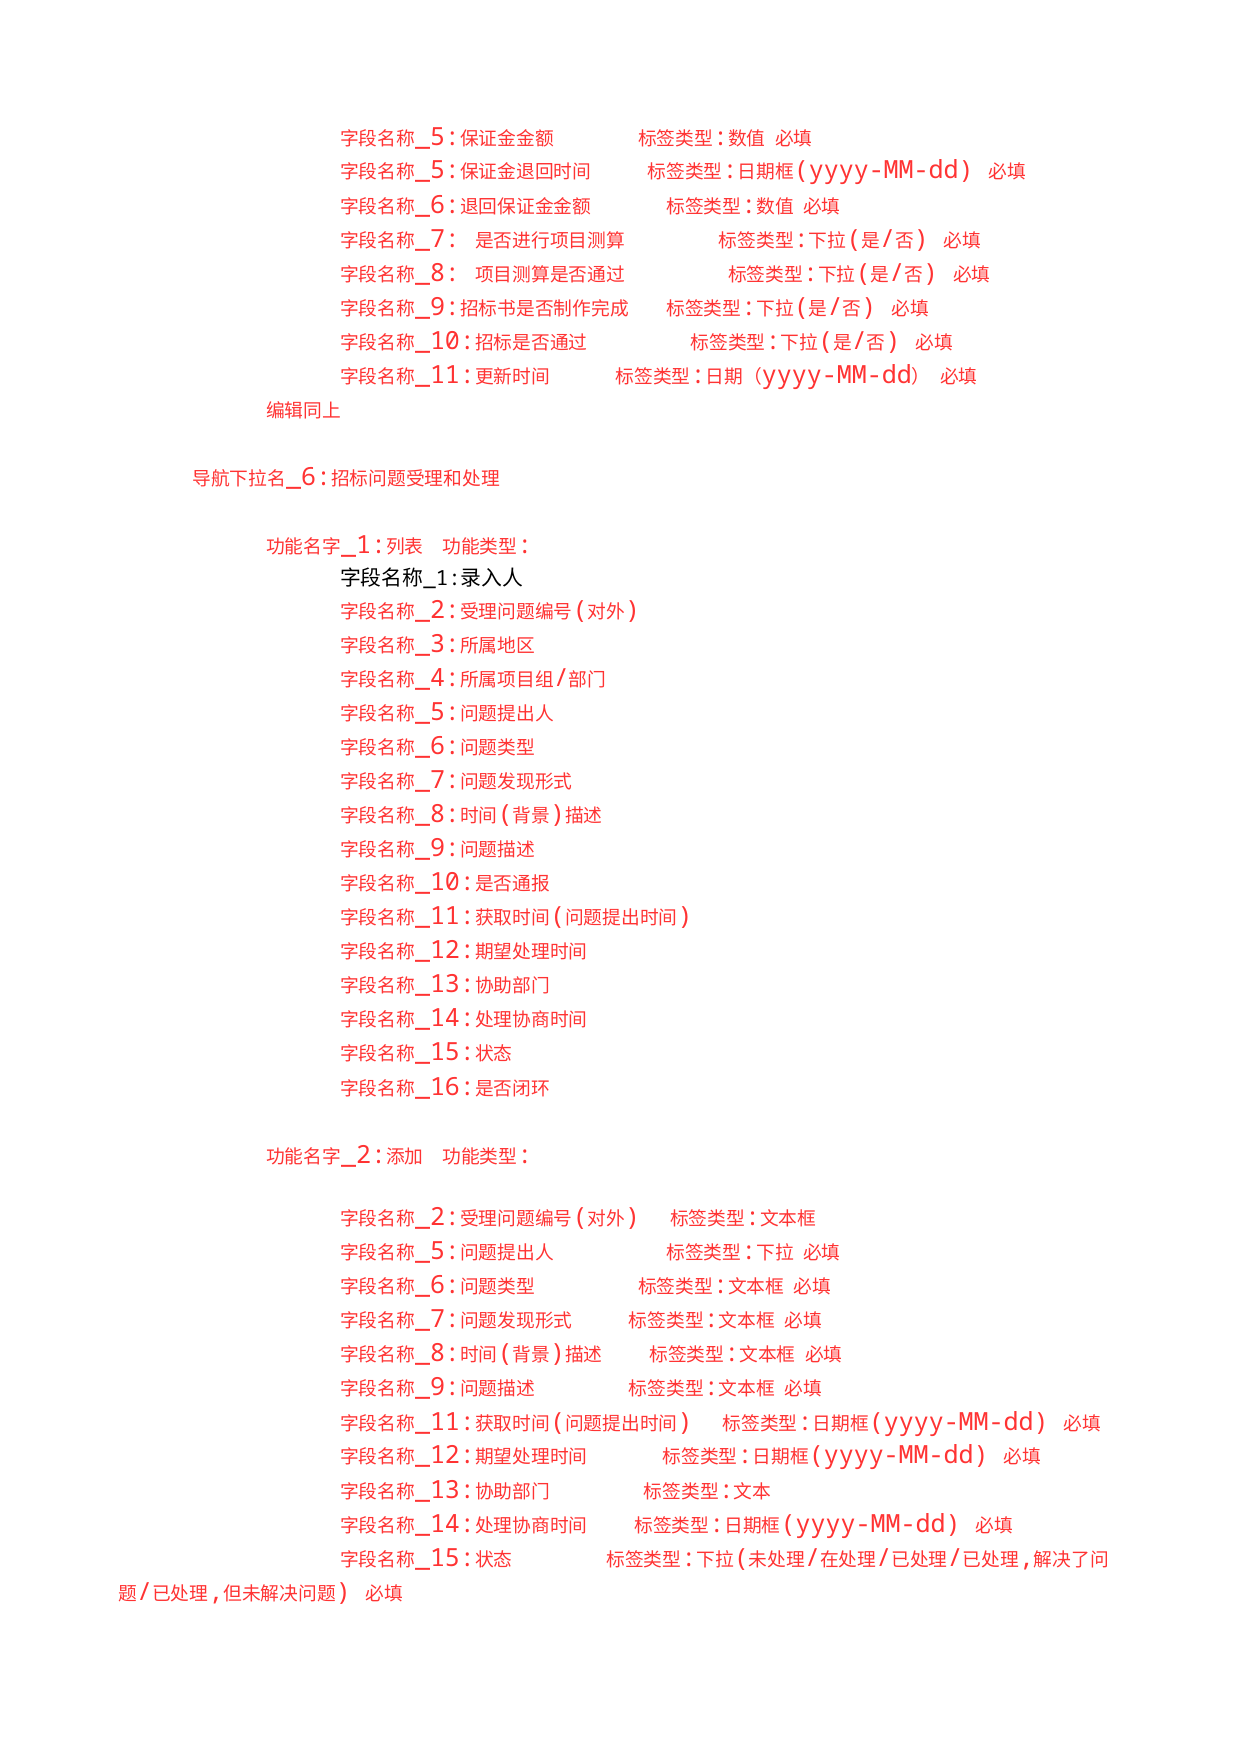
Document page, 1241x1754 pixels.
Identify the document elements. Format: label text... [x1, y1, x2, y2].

text 字段名称_7:问题发现形式 标签类型:文本框 必填 [118, 1301, 1122, 1335]
text 字段名称_11:更新时间 标签类型:日期（yyyy-MM-dd） 必填 [118, 357, 1122, 391]
text 字段名称_5:保证金金额 标签类型:数值 必填 [118, 118, 1122, 152]
text 功能名字_2:添加 功能类型: [118, 1136, 1122, 1170]
text 字段名称_12:期望处理时间 [118, 932, 1122, 966]
text 字段名称_8:时间(背景)描述 标签类型:文本框 必填 [118, 1335, 1122, 1369]
text 导航下拉名_6:招标问题受理和处理 [118, 459, 1122, 493]
text 字段名称_5:问题提出人 [118, 693, 1122, 727]
text 字段名称_6:问题类型 [118, 727, 1122, 762]
text 字段名称_7: 是否进行项目测算 标签类型:下拉(是/否) 必填 [118, 220, 1122, 254]
text 字段名称_9:招标书是否制作完成 标签类型:下拉(是/否) 必填 [118, 288, 1122, 322]
text 字段名称_13:协助部门 [118, 966, 1122, 1000]
text 字段名称_3:所属地区 [118, 625, 1122, 659]
text 字段名称_11:获取时间(问题提出时间) 标签类型:日期框(yyyy-MM-dd) 必填 [118, 1403, 1122, 1437]
text 字段名称_13:协助部门 标签类型:文本 [118, 1471, 1122, 1505]
text 字段名称_4:所属项目组/部门 [118, 659, 1122, 693]
text 字段名称_6:退回保证金金额 标签类型:数值 必填 [118, 186, 1122, 220]
text 字段名称_7:问题发现形式 [118, 762, 1122, 796]
text 字段名称_15:状态 [118, 1034, 1122, 1068]
text 字段名称_14:处理协商时间 标签类型:日期框(yyyy-MM-dd) 必填 [118, 1505, 1122, 1539]
text 字段名称_5:问题提出人 标签类型:下拉 必填 [118, 1233, 1122, 1267]
text 功能名字_1:列表 功能类型: [118, 527, 1122, 561]
text 字段名称_2:受理问题编号(对外) [118, 591, 1122, 625]
text 字段名称_16:是否闭环 [118, 1068, 1122, 1102]
text 字段名称_8:时间(背景)描述 [118, 796, 1122, 830]
text 字段名称_9:问题描述 [118, 830, 1122, 864]
text 字段名称_8: 项目测算是否通过 标签类型:下拉(是/否) 必填 [118, 254, 1122, 288]
text 字段名称_5:保证金退回时间 标签类型:日期框(yyyy-MM-dd) 必填 [118, 152, 1122, 186]
text 字段名称_15:状态 标签类型:下拉(未处理/在处理/已处理/已处理,解决了问题/已处理,但未解决问题) 必填 [118, 1539, 1122, 1607]
text 字段名称_12:期望处理时间 标签类型:日期框(yyyy-MM-dd) 必填 [118, 1437, 1122, 1471]
text 字段名称_9:问题描述 标签类型:文本框 必填 [118, 1369, 1122, 1403]
text 字段名称_1:录入人 [118, 561, 1122, 591]
text 字段名称_6:问题类型 标签类型:文本框 必填 [118, 1267, 1122, 1301]
text 字段名称_2:受理问题编号(对外) 标签类型:文本框 [118, 1199, 1122, 1233]
text 字段名称_10:招标是否通过 标签类型:下拉(是/否) 必填 [118, 322, 1122, 357]
text 编辑同上 [118, 391, 1122, 425]
text 字段名称_10:是否通报 [118, 864, 1122, 898]
text 字段名称_11:获取时间(问题提出时间) [118, 898, 1122, 932]
text 字段名称_14:处理协商时间 [118, 1000, 1122, 1034]
